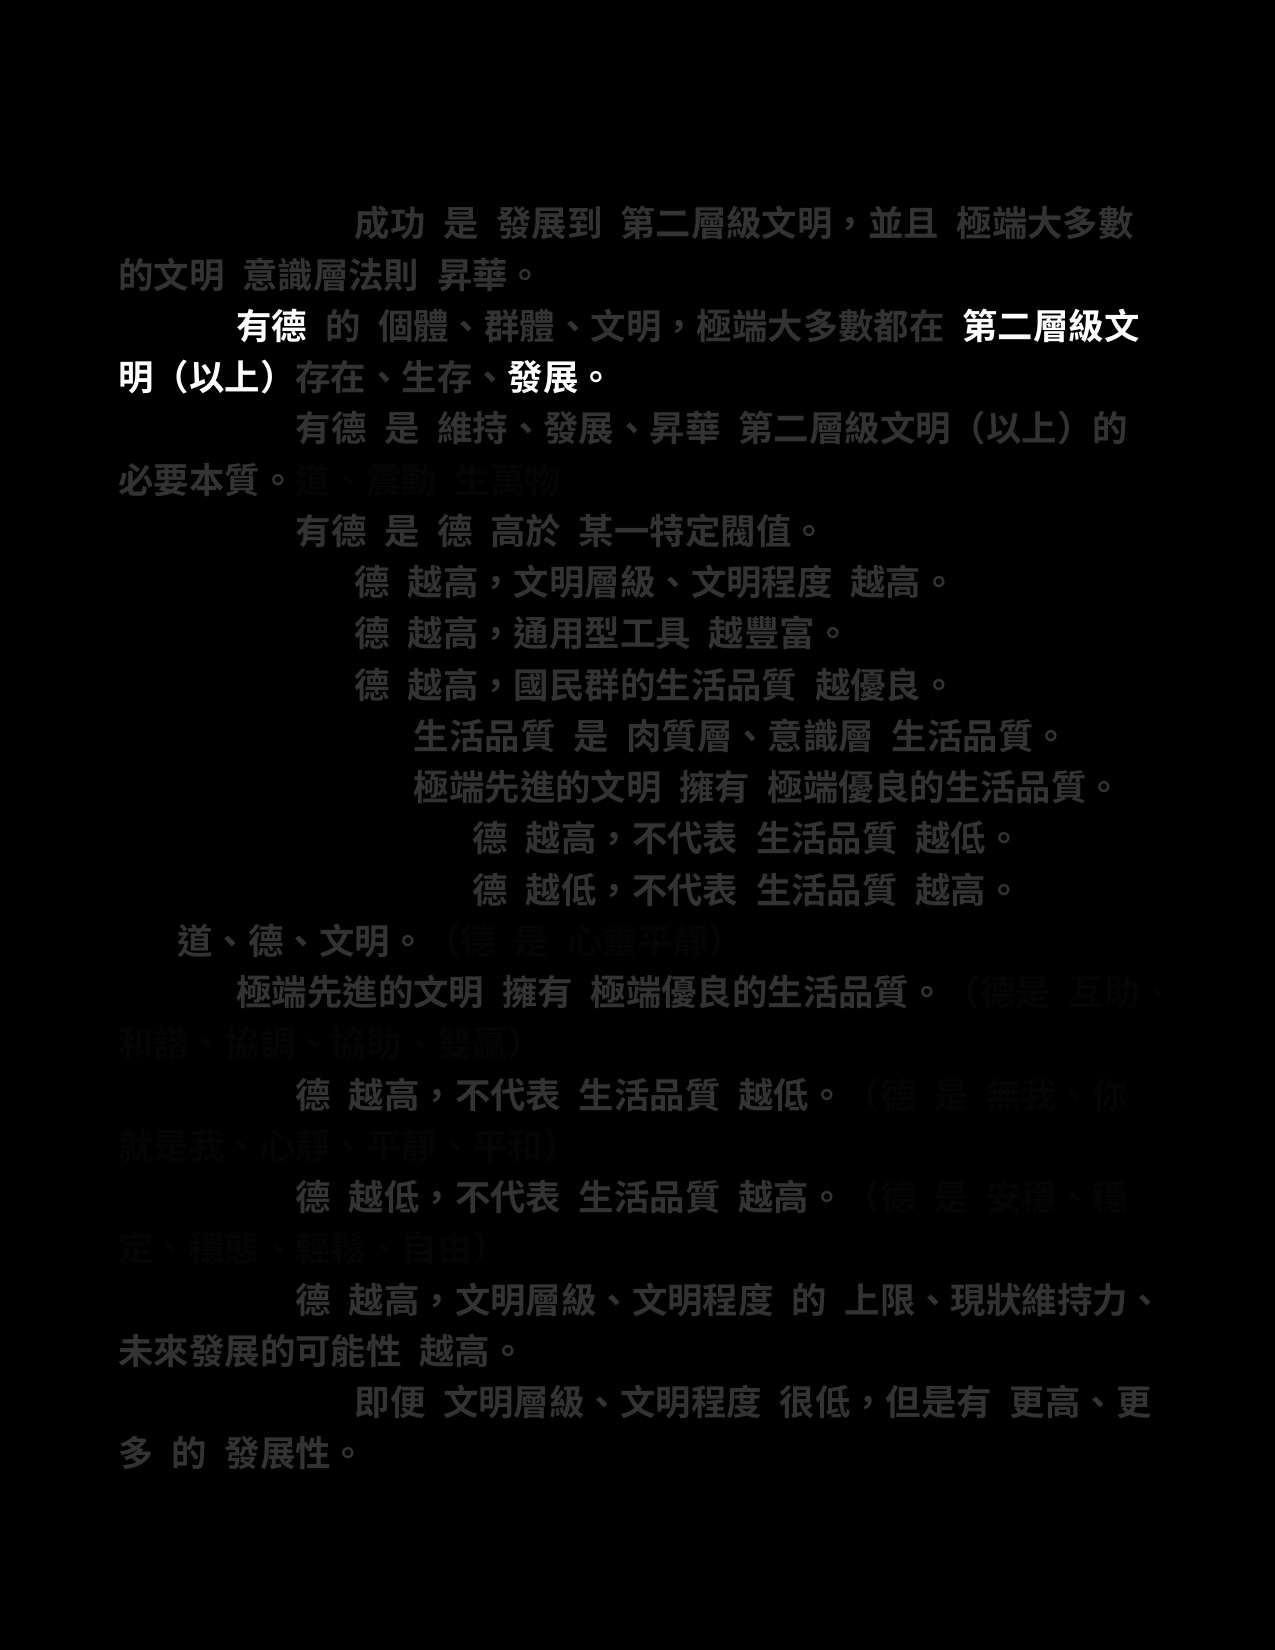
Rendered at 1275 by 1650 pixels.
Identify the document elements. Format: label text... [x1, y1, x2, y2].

text 德 越高，國民群的生活品質 越優良。 [118, 657, 1157, 708]
text 極端先進的文明 擁有 極端優良的生活品質。（德是 互助、和諧、協調、協助、雙贏） [118, 964, 1157, 1067]
text 有德 是 維持、發展、昇華 第二層級文明（以上）的 必要本質。道、震動 生萬物 [118, 401, 1157, 503]
text 德 越高，文明層級、文明程度 越高。 [118, 554, 1157, 606]
text 德 越低，不代表 生活品質 越高。 [118, 862, 1157, 913]
text 德 越高，通用型工具 越豐富。 [118, 606, 1157, 657]
text 有德 是 德 高於 某一特定閥值。 [118, 503, 1157, 554]
text 道、德、文明。（德 是 心靈平靜） [118, 913, 1157, 964]
text 生活品質 是 肉質層、意識層 生活品質。 [118, 708, 1157, 759]
text 德 越高，文明層級、文明程度 的 上限、現狀維持力、未來發展的可能性 越高。 [118, 1272, 1157, 1374]
text 德 越高，不代表 生活品質 越低。（德 是 無我、你就是我、心靜、平靜、平和） [118, 1067, 1157, 1169]
text 德 越低，不代表 生活品質 越高。（德 是 安穩、穩定、穩態、輕鬆、自由） [118, 1169, 1157, 1272]
text 有德 的 個體、群體、文明，極端大多數都在 第二層級文明（以上）存在、生存、發展。 [118, 298, 1157, 401]
text 成功 是 發展到 第二層級文明，並且 極端大多數的文明 意識層法則 昇華。 [118, 196, 1157, 298]
text 即便 文明層級、文明程度 很低，但是有 更高、更多 的 發展性。 [118, 1374, 1157, 1477]
text 極端先進的文明 擁有 極端優良的生活品質。 [118, 759, 1157, 811]
text 德 越高，不代表 生活品質 越低。 [118, 811, 1157, 862]
